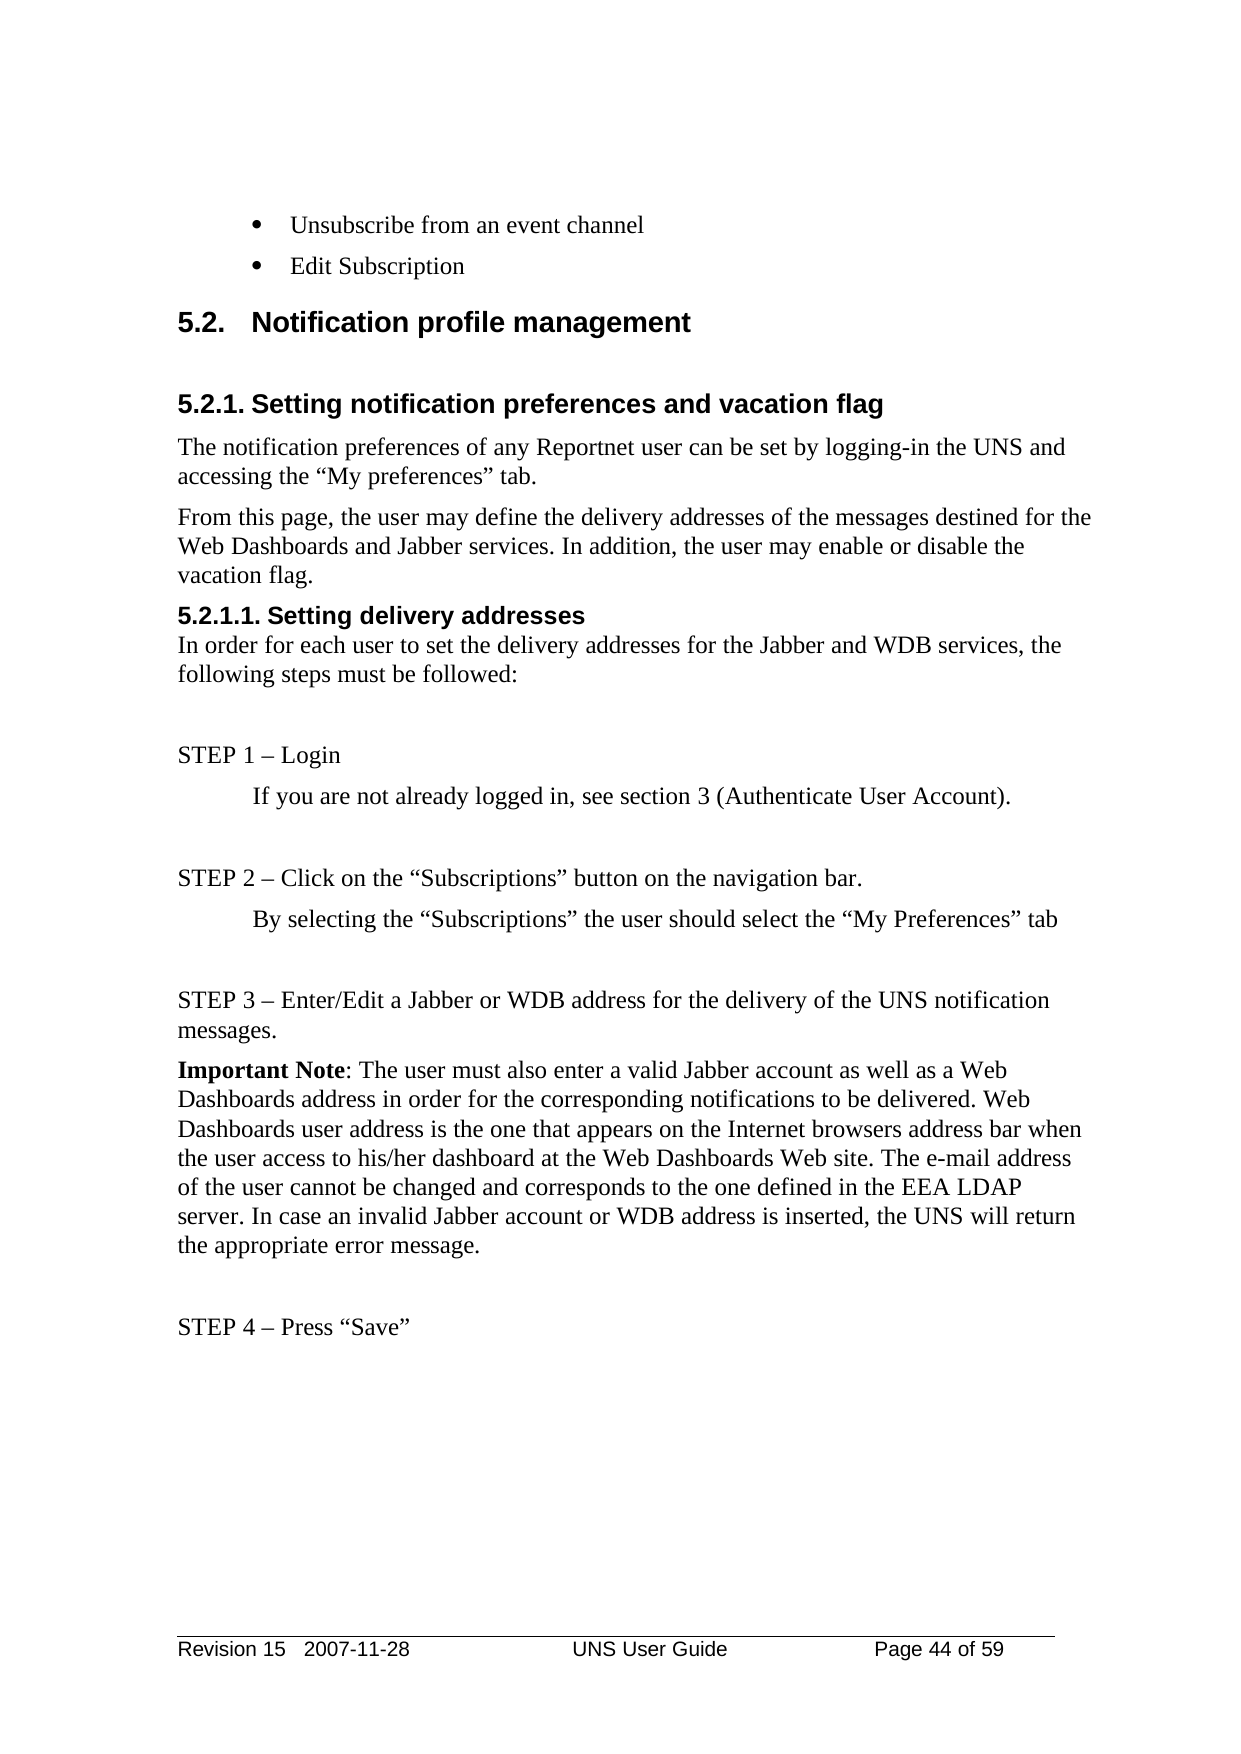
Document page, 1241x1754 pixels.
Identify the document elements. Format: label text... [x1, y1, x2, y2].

text STEP 4 – Press “Save” [177, 1311, 1092, 1340]
text By selecting the “Subscriptions” the user should select the “My Preferences” tab [177, 904, 1092, 933]
text STEP 1 – Login [177, 740, 1092, 769]
text STEP 3 – Enter/Edit a Jabber or WDB address for the delivery of the UNS notification messages. [177, 985, 1092, 1043]
text From this page, the user may define the delivery addresses of the messages destined for the Web Dashboards and Jabber services. In addition, the user may enable or disable the vacation flag. [177, 502, 1092, 589]
subtitle Notification profile management [177, 305, 1092, 338]
list Unsubscribe from an event channel [252, 210, 1092, 239]
text In order for each user to set the delivery addresses for the Jabber and WDB services, the following steps must be followed: [177, 630, 1092, 688]
list Edit Subscription [252, 251, 1092, 280]
text STEP 2 – Click on the “Subscriptions” button on the navigation bar. [177, 863, 1092, 892]
text Important Note: The user must also enter a valid Jabber account as well as a Web Dashboards address in order for the corresponding notifications to be delivered. Web Dashboards user address is the one that appears on the Internet browsers address bar when the user access to his/her dashboard at the Web Dashboards Web site. The e-mail address of the user cannot be changed and corresponds to the one defined in the EEA LDAP server. In case an invalid Jabber account or WDB address is inserted, the UNS will return the appropriate error message. [177, 1055, 1092, 1259]
text The notification preferences of any Reportnet user can be set by logging-in the UNS and accessing the “My preferences” tab. [177, 432, 1092, 490]
subtitle Setting notification preferences and vacation flag [177, 388, 1092, 419]
subtitle Setting delivery addresses [177, 601, 1092, 630]
text If you are not already logged in, see section 3 (Authenticate User Account). [177, 781, 1092, 810]
